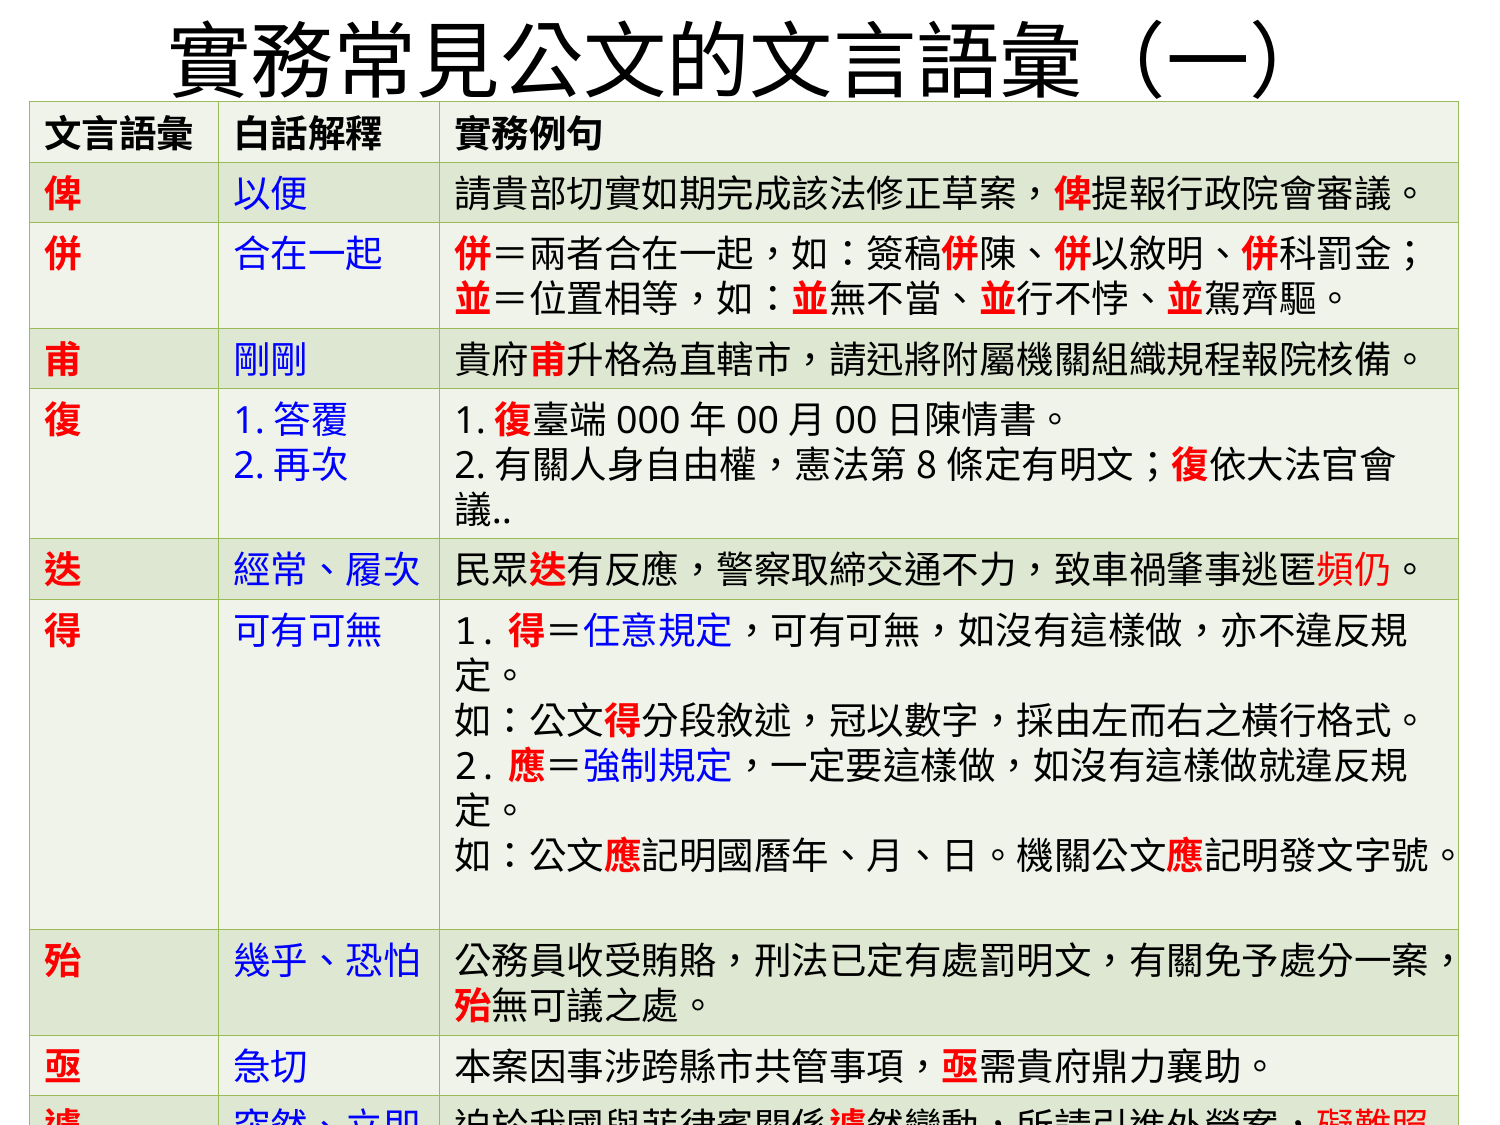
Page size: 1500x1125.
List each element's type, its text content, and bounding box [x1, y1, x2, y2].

table_cell 併＝兩者合在一起，如：簽稿併陳、併以敘明、併科罰金； 並＝位置相等，如：並無不當、並行不悖、並駕齊驅。 [440, 223, 1458, 328]
table_cell 甫 [30, 329, 218, 388]
table_cell 急切 [219, 1036, 439, 1095]
table_header 文言語彙 [57, 126, 69, 136]
table_cell 請貴部切實如期完成該法修正草案，俾提報行政院會審議。 [440, 163, 1458, 222]
table_header 白話解釋 [242, 136, 261, 143]
table_cell 迭 [30, 539, 218, 599]
table_cell 1.答覆 2.再次 [219, 389, 439, 538]
table_cell 經常、履次 [219, 539, 439, 599]
table_cell 迫於我國與菲律賓關係遽然變動，所請引進外勞案，礙難照准。 [440, 1096, 1458, 1125]
table_header 白話解釋 [242, 125, 261, 132]
table_cell 公務員收受賄賂，刑法已定有處罰明文，有關免予處分一案，殆無可議之處。 [440, 930, 1458, 1035]
table_cell 1.復臺端000年00月00日陳情書。 2.有關人身自由權，憲法第8條定有明文；復依大法官會議‥ [440, 389, 1458, 538]
table_cell 合在一起 [219, 223, 439, 328]
table_cell 本案因事涉跨縣市共管事項，亟需貴府鼎力襄助。 [440, 1036, 1458, 1095]
table_header 實務例句 [440, 116, 1458, 162]
table_cell 突然、立即 [219, 1096, 439, 1125]
table_cell 殆 [30, 930, 218, 1035]
table_header 白話解釋 [219, 116, 439, 162]
table_cell 得 [30, 600, 218, 929]
table_cell 民眾迭有反應，警察取締交通不力，致車禍肇事逃匿頻仍。 [440, 539, 1458, 599]
table_cell 俾 [30, 163, 218, 222]
table_cell 復 [30, 389, 218, 538]
table_cell 貴府甫升格為直轄市，請迅將附屬機關組織規程報院核備。 [440, 329, 1458, 388]
table_header 實務例句 [538, 118, 543, 135]
table_cell 幾乎、恐怕 [219, 930, 439, 1035]
table_header 文言語彙 [30, 102, 218, 162]
table_cell 亟 [30, 1036, 218, 1095]
table_cell 可有可無 [219, 600, 439, 929]
table_cell 併 [30, 223, 218, 328]
text_box 實務常見公文的文言語彙（一） [41, 0, 1459, 116]
table_cell 以便 [219, 163, 439, 222]
table_cell 遽 [30, 1096, 218, 1125]
table_cell 1.得＝任意規定，可有可無，如沒有這樣做，亦不違反規定。 如：公文得分段敘述，冠以數字，採由左而右之橫行格式。 2.應＝強制規定，一定要這樣做，如沒有這樣做就違反規定。 如：公文應記明國曆年、月、日。機關公文應記明發文字號。 [440, 600, 1458, 929]
table_cell 剛剛 [219, 329, 439, 388]
